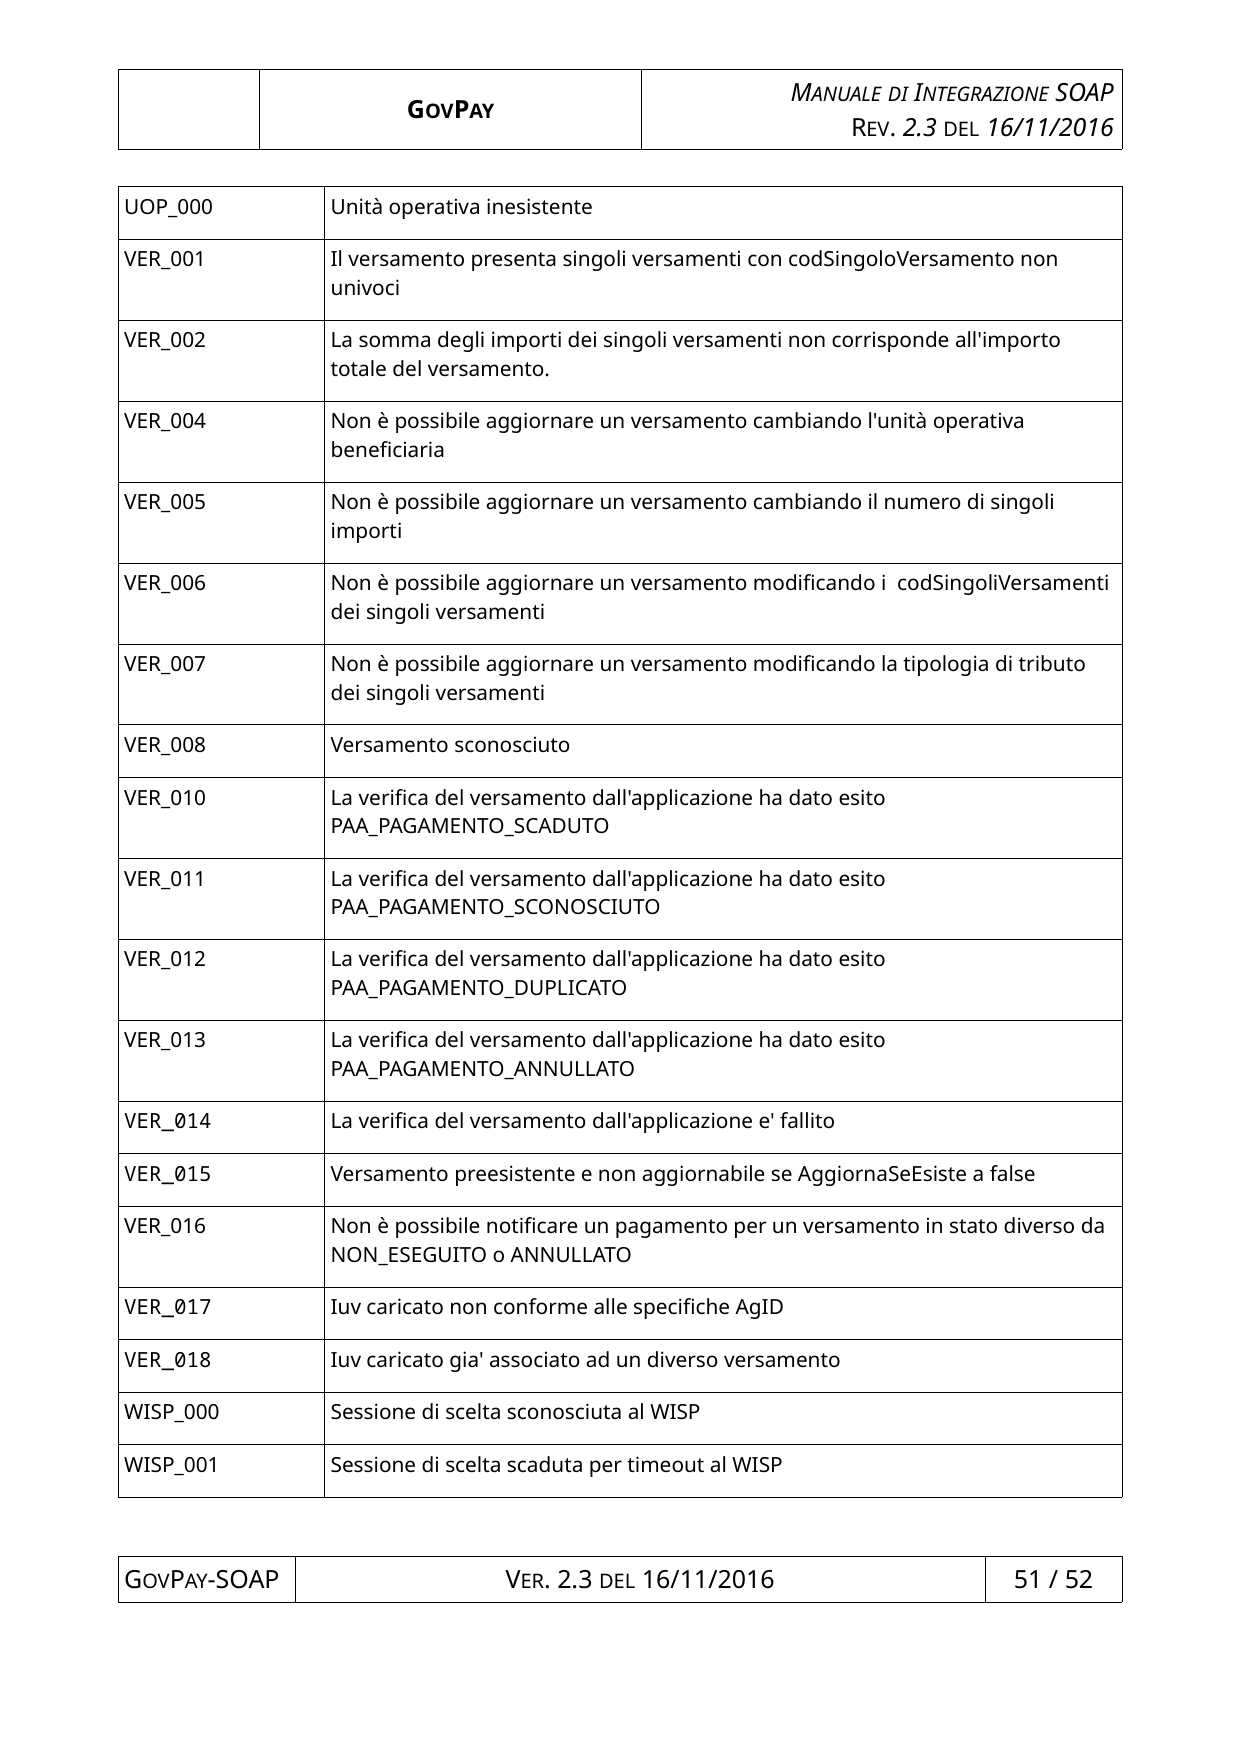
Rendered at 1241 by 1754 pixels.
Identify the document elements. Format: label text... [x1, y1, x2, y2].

table_cell La verifica del versamento dall'applicazione ha dato esito PAA_PAGAMENTO_SCADUTO [325, 778, 1122, 858]
table_cell VER_015 [119, 1154, 324, 1206]
table_cell Sessione di scelta scaduta per timeout al WISP [325, 1445, 1122, 1497]
table_cell VER_001 [119, 240, 324, 320]
table_cell VER_014 [119, 1102, 324, 1153]
table_cell Non è possibile aggiornare un versamento modificando i codSingoliVersamenti dei singoli versamenti [325, 564, 1122, 643]
table_cell VER_011 [119, 859, 324, 939]
table_cell Il versamento presenta singoli versamenti con codSingoloVersamento non univoci [325, 240, 1122, 320]
table_cell Versamento preesistente e non aggiornabile se AggiornaSeEsiste a false [325, 1154, 1122, 1206]
table_cell Sessione di scelta sconosciuta al WISP [325, 1393, 1122, 1444]
table_cell VER_018 [119, 1340, 324, 1392]
table_cell Non è possibile aggiornare un versamento cambiando il numero di singoli importi [325, 483, 1122, 562]
table_cell VER_008 [119, 725, 324, 777]
table_cell VER_017 [119, 1288, 324, 1339]
table_cell Versamento sconosciuto [325, 725, 1122, 777]
table_cell VER_006 [119, 564, 324, 643]
table_cell Iuv caricato non conforme alle specifiche AgID [325, 1288, 1122, 1339]
table_cell UOP_000 [119, 187, 324, 239]
table_cell WISP_000 [119, 1393, 324, 1444]
table_cell La somma degli importi dei singoli versamenti non corrisponde all'importo totale del versamento. [325, 321, 1122, 401]
table_cell VER_012 [119, 940, 324, 1020]
table_cell La verifica del versamento dall'applicazione e' fallito [325, 1102, 1122, 1153]
table_cell La verifica del versamento dall'applicazione ha dato esito PAA_PAGAMENTO_ANNULLATO [325, 1021, 1122, 1101]
table_cell VER_002 [119, 321, 324, 401]
table_cell Non è possibile aggiornare un versamento cambiando l'unità operativa beneficiaria [325, 402, 1122, 482]
table_cell VER_010 [119, 778, 324, 858]
table_cell La verifica del versamento dall'applicazione ha dato esito PAA_PAGAMENTO_SCONOSCIUTO [325, 859, 1122, 939]
table_cell La verifica del versamento dall'applicazione ha dato esito PAA_PAGAMENTO_DUPLICATO [325, 940, 1122, 1020]
table_cell Non è possibile aggiornare un versamento modificando la tipologia di tributo dei singoli versamenti [325, 645, 1122, 724]
table_cell VER_007 [119, 645, 324, 724]
table_cell Iuv caricato gia' associato ad un diverso versamento [325, 1340, 1122, 1392]
table_cell Unità operativa inesistente [325, 187, 1122, 239]
table_cell VER_004 [119, 402, 324, 482]
table_cell VER_005 [119, 483, 324, 562]
table_cell VER_013 [119, 1021, 324, 1101]
table_cell VER_016 [119, 1207, 324, 1287]
table_cell Non è possibile notificare un pagamento per un versamento in stato diverso da NON_ESEGUITO o ANNULLATO [325, 1207, 1122, 1287]
table_cell WISP_001 [119, 1445, 324, 1497]
